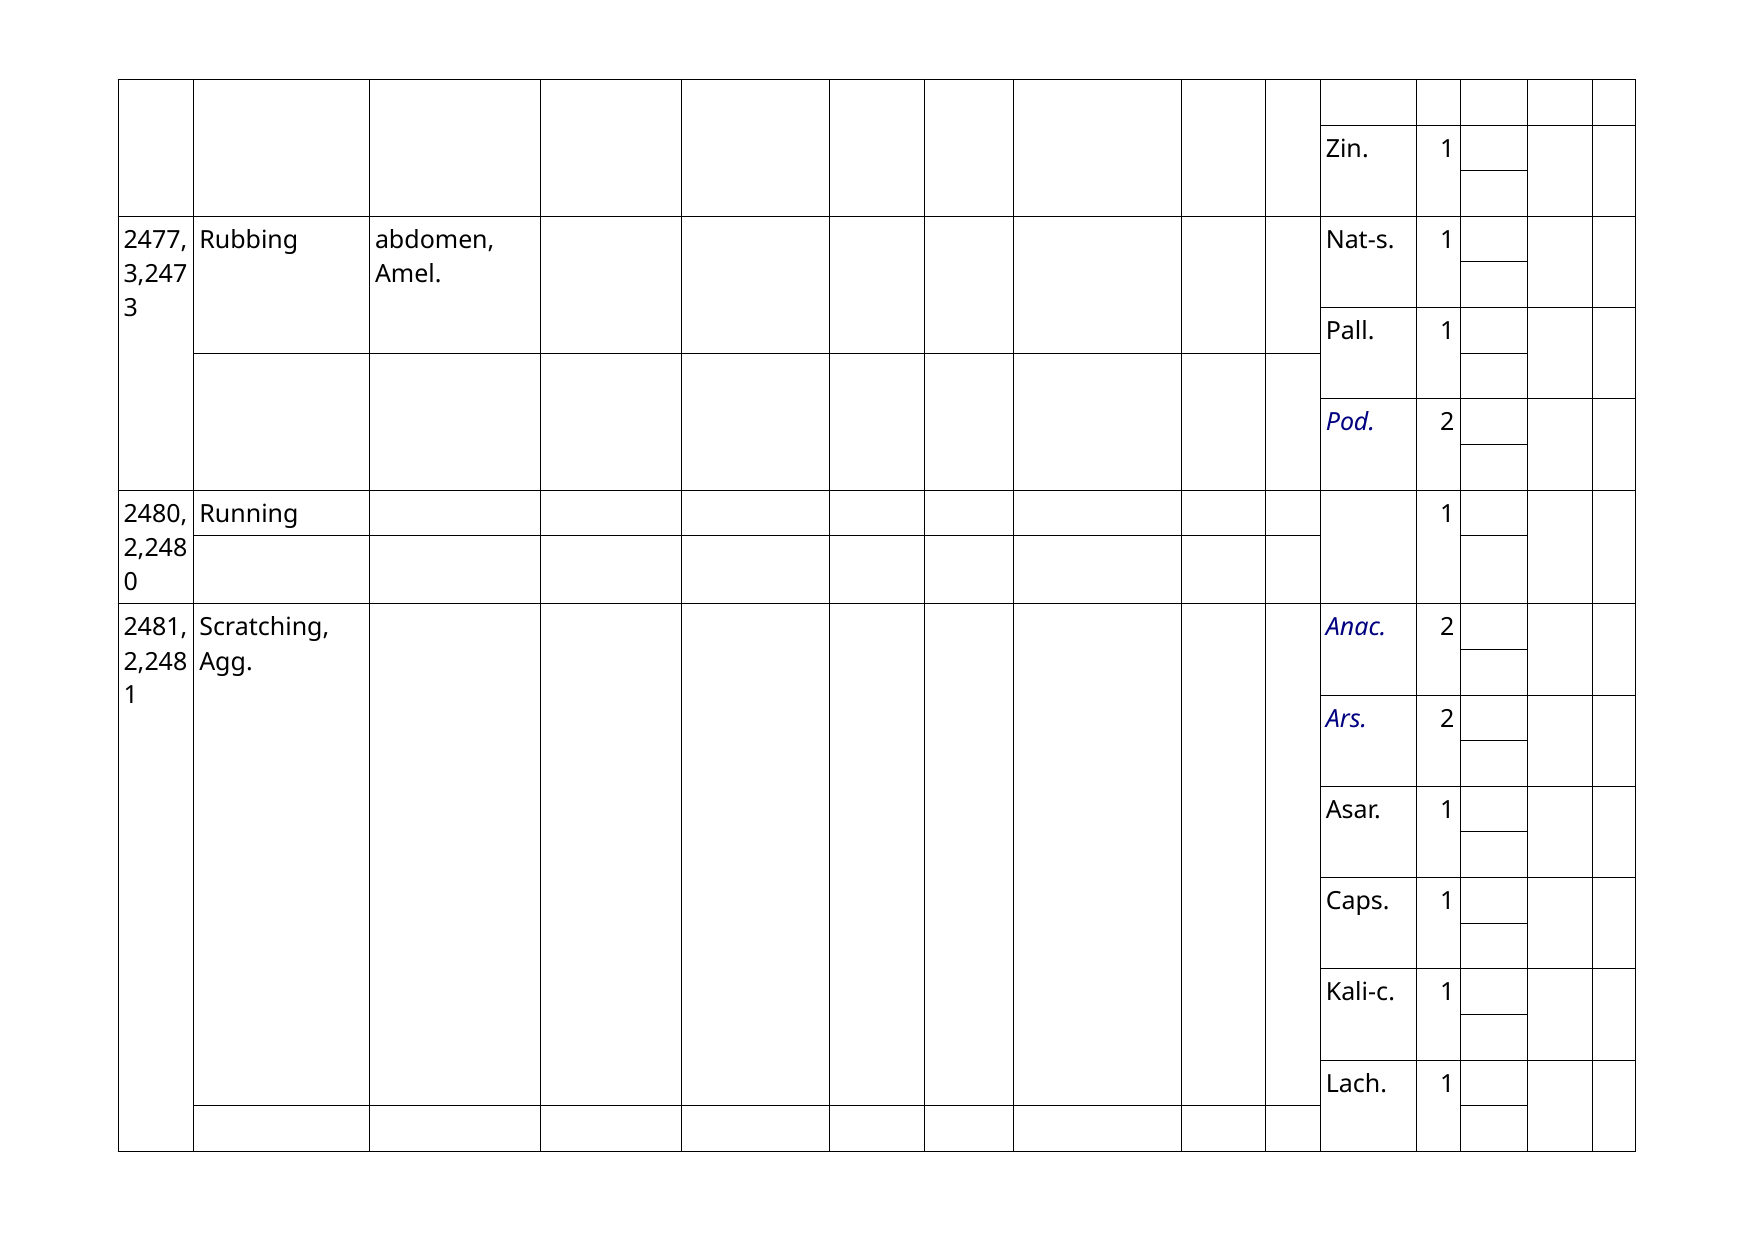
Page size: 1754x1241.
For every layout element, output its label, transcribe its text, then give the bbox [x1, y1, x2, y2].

table_cell abdomen, Amel. [370, 217, 540, 353]
table_cell [194, 536, 369, 603]
table_cell [370, 604, 540, 1105]
table_cell [541, 491, 681, 535]
table_cell [1461, 536, 1527, 603]
table_cell [925, 80, 1013, 216]
table_cell [1014, 604, 1181, 1105]
table_cell [1461, 445, 1527, 489]
table_cell Scratching, Agg. [194, 604, 369, 1105]
table_cell [1182, 354, 1265, 489]
table_cell [1528, 80, 1592, 124]
table_cell [1593, 308, 1635, 398]
table_cell 1 [1417, 969, 1460, 1059]
table_cell [1461, 262, 1527, 307]
table_cell [925, 217, 1013, 353]
table_cell Pall. [1321, 308, 1416, 398]
table_cell Running [194, 491, 369, 535]
table_cell [1593, 217, 1635, 307]
table_cell [1014, 536, 1181, 603]
table_cell [1461, 832, 1527, 877]
table_cell 2477,3,2473 [119, 217, 193, 489]
table_cell [925, 491, 1013, 535]
table_cell [1321, 80, 1416, 124]
table_cell [1528, 399, 1592, 489]
table_cell [1461, 604, 1527, 649]
table_cell [194, 80, 369, 216]
table_cell [1528, 787, 1592, 877]
table_cell [119, 80, 193, 216]
table_cell Kali-c. [1321, 969, 1416, 1059]
table_cell [1461, 650, 1527, 694]
table_cell [1593, 696, 1635, 786]
table_cell [1014, 217, 1181, 353]
table_cell [1266, 536, 1320, 603]
table_cell [1593, 80, 1635, 124]
table_cell [1461, 217, 1527, 261]
table_cell [830, 604, 924, 1105]
table_cell 2 [1417, 696, 1460, 786]
table_cell [1461, 969, 1527, 1014]
table_cell [1182, 491, 1265, 535]
table_cell [1461, 354, 1527, 398]
table_cell [1593, 604, 1635, 694]
table_cell [370, 80, 540, 216]
table_cell [925, 354, 1013, 489]
table_cell [682, 604, 829, 1105]
table_cell [1266, 1106, 1320, 1151]
table_cell [682, 536, 829, 603]
table_cell Asar. [1321, 787, 1416, 877]
table_cell [925, 536, 1013, 603]
table_cell [830, 536, 924, 603]
table_cell [830, 217, 924, 353]
table_cell [1528, 126, 1592, 216]
table_cell [1593, 399, 1635, 489]
table_cell [682, 217, 829, 353]
table_cell 1 [1417, 878, 1460, 968]
table_cell [1182, 604, 1265, 1105]
table_cell 1 [1417, 217, 1460, 307]
table_cell [1593, 969, 1635, 1059]
table_cell Anac. [1321, 604, 1416, 694]
table_cell Nat-s. [1321, 217, 1416, 307]
table_cell [370, 536, 540, 603]
table_cell [1182, 1106, 1265, 1151]
table_cell [1014, 491, 1181, 535]
table_cell 2480,2,2480 [119, 491, 193, 603]
table_cell 2 [1417, 604, 1460, 694]
table_cell 1 [1417, 787, 1460, 877]
table_cell [1461, 126, 1527, 170]
table_cell [1266, 491, 1320, 535]
table_cell [1461, 171, 1527, 216]
table_cell [541, 217, 681, 353]
table_cell [925, 1106, 1013, 1151]
table_cell [1014, 80, 1181, 216]
table_cell [1182, 217, 1265, 353]
table_cell [682, 1106, 829, 1151]
table_cell [1266, 354, 1320, 489]
table_cell Zin. [1321, 126, 1416, 216]
table_cell Rubbing [194, 217, 369, 353]
table_cell [370, 491, 540, 535]
table_cell [1461, 924, 1527, 968]
table_cell [1266, 217, 1320, 353]
table_cell [1528, 1061, 1592, 1151]
table_cell [541, 536, 681, 603]
table_cell [682, 80, 829, 216]
table_cell [1461, 1106, 1527, 1151]
table_cell [1593, 787, 1635, 877]
table_cell Ars. [1321, 696, 1416, 786]
table_cell [1461, 878, 1527, 923]
table_cell [1014, 1106, 1181, 1151]
table_cell 1 [1417, 308, 1460, 398]
table_cell [1182, 80, 1265, 216]
table_cell [1014, 354, 1181, 489]
table_cell 2481,2,2481 [119, 604, 193, 1151]
table_cell [1528, 878, 1592, 968]
table_cell [194, 354, 369, 489]
table_cell [1182, 536, 1265, 603]
table_cell [1593, 126, 1635, 216]
table_cell [1461, 491, 1527, 535]
table_cell [1461, 696, 1527, 740]
table_cell 1 [1417, 491, 1460, 603]
table_cell [830, 80, 924, 216]
table_cell 1 [1417, 126, 1460, 216]
table_cell [1417, 80, 1460, 124]
table_cell [1528, 308, 1592, 398]
table_cell Lach. [1321, 1061, 1416, 1151]
table_cell Caps. [1321, 878, 1416, 968]
table_cell [830, 1106, 924, 1151]
table_cell [1528, 604, 1592, 694]
table_cell [370, 1106, 540, 1151]
table_cell [541, 1106, 681, 1151]
table_cell [1528, 217, 1592, 307]
table_cell [1528, 696, 1592, 786]
table_cell [1461, 1061, 1527, 1105]
table_cell [1461, 308, 1527, 353]
table_cell [830, 491, 924, 535]
table_cell [1266, 604, 1320, 1105]
table_cell [1461, 1015, 1527, 1059]
table_cell [682, 491, 829, 535]
table_cell [541, 354, 681, 489]
table_cell [830, 354, 924, 489]
table_cell [1528, 969, 1592, 1059]
table_cell [541, 604, 681, 1105]
table_cell [194, 1106, 369, 1151]
table_cell Pod. [1321, 399, 1416, 489]
table_cell [1461, 741, 1527, 786]
table_cell [1461, 787, 1527, 831]
table_cell [1593, 878, 1635, 968]
table_cell [1528, 491, 1592, 603]
table_cell [1593, 491, 1635, 603]
table_cell [925, 604, 1013, 1105]
table_cell [1266, 80, 1320, 216]
table_cell 2 [1417, 399, 1460, 489]
table_cell [1321, 491, 1416, 603]
table_cell [370, 354, 540, 489]
table_cell [1461, 399, 1527, 444]
table_cell 1 [1417, 1061, 1460, 1151]
table_cell [1593, 1061, 1635, 1151]
table_cell [682, 354, 829, 489]
table_cell [1461, 80, 1527, 124]
table_cell [541, 80, 681, 216]
